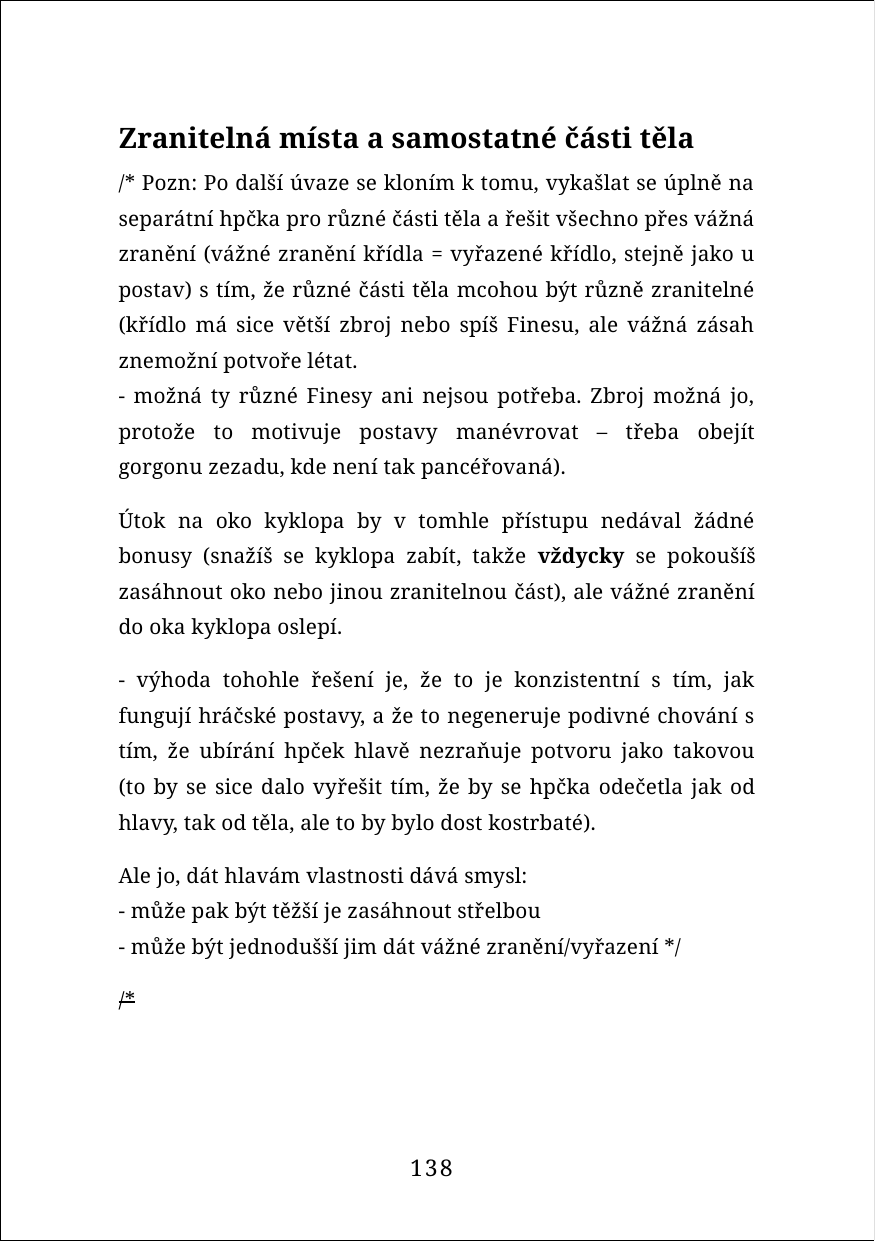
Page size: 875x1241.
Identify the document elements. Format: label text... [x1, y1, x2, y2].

text Ale jo, dát hlavám vlastnosti dává smysl: - může pak být těžší je zasáhnout střelbou - může být jednodušší jim dát vážné zranění/vyřazení */ [118, 861, 756, 960]
text - výhoda tohohle řešení je, že to je konzistentní s tím, jak fungují hráčské postavy, a že to negeneruje podivné chování s tím, že ubírání hpček hlavě nezraňuje potvoru jako takovou (to by se sice dalo vyřešit tím, že by se hpčka odečetla jak od hlavy, tak od těla, ale to by bylo dost kostrbaté). [118, 666, 756, 836]
text /* Pozn: Po další úvaze se kloním k tomu, vykašlat se úplně na separátní hpčka pro různé části těla a řešit všechno přes vážná zranění (vážné zranění křídla = vyřazené křídlo, stejně jako u postav) s tím, že různé části těla mcohou být různě zranitelné (křídlo má sice větší zbroj nebo spíš Finesu, ale vážná zásah znemožní potvoře létat. - možná ty různé Finesy ani nejsou potřeba. Zbroj možná jo, protože to motivuje postavy manévrovat – třeba obejít gorgonu zezadu, kde není tak pancéřovaná). [118, 168, 756, 481]
text /* [118, 985, 756, 1013]
text Útok na oko kyklopa by v tomhle přístupu nedával žádné bonusy (snažíš se kyklopa zabít, takže vždycky se pokoušíš zasáhnout oko nebo jinou zranitelnou část), ale vážné zranění do oka kyklopa oslepí. [118, 506, 756, 641]
subtitle Zranitelná místa a samostatné části těla [118, 118, 756, 157]
